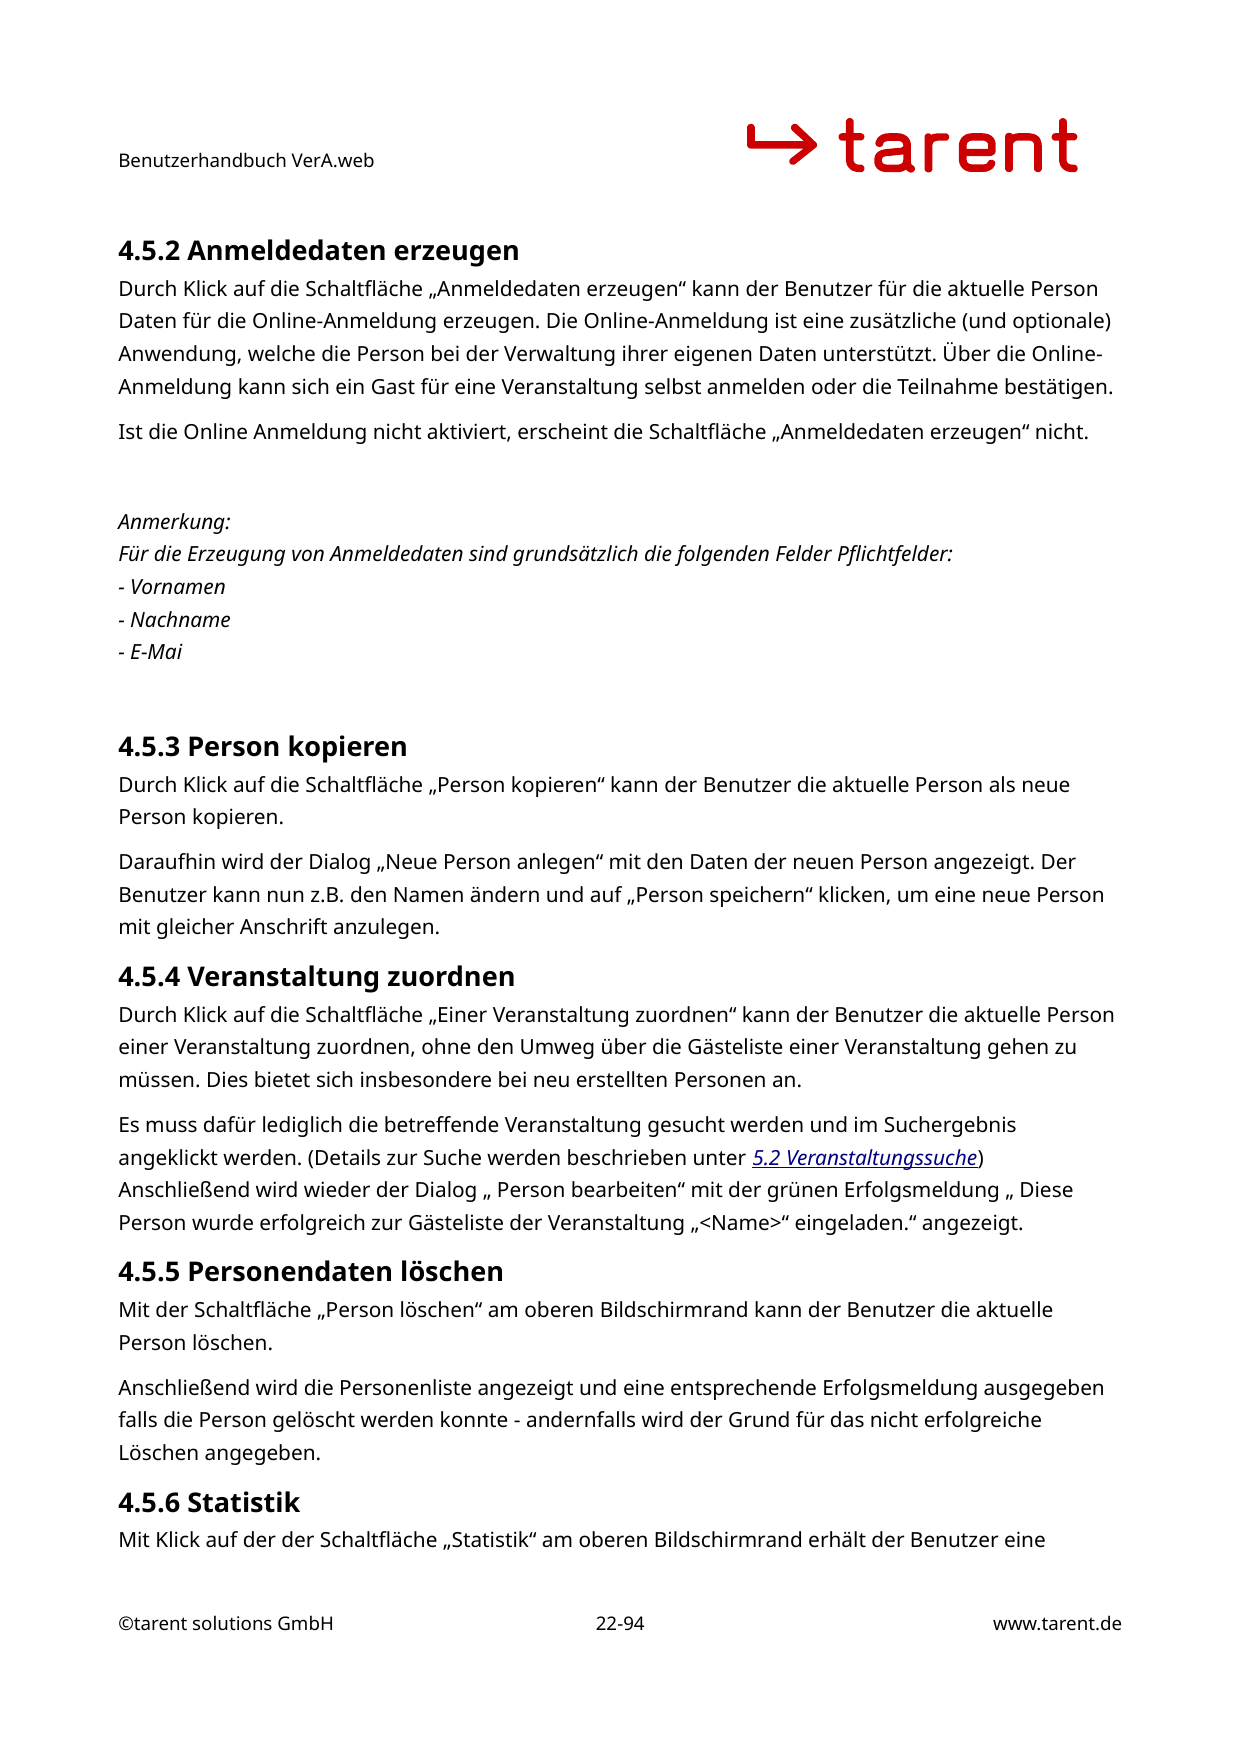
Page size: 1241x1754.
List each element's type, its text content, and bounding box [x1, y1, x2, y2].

text Durch Klick auf die Schaltfläche „Person kopieren“ kann der Benutzer die aktuelle Person als neue Person kopieren. [118, 770, 1122, 831]
text Ist die Online Anmeldung nicht aktiviert, erscheint die Schaltfläche „Anmeldedaten erzeugen“ nicht. [118, 417, 1122, 445]
text Anmerkung: Für die Erzeugung von Anmeldedaten sind grundsätzlich die folgenden Felder Pflichtfelder: - Vornamen - Nachname - E-Mai [118, 507, 1122, 666]
subtitle Veranstaltung zuordnen [118, 957, 1122, 994]
text Anschließend wird die Personenliste angezeigt und eine entsprechende Erfolgsmeldung ausgegeben falls die Person gelöscht werden konnte - andernfalls wird der Grund für das nicht erfolgreiche Löschen angegeben. [118, 1373, 1122, 1467]
text Es muss dafür lediglich die betreffende Veranstaltung gesucht werden und im Suchergebnis angeklickt werden. (Details zur Suche werden beschrieben unter 5.2 Veranstaltungssuche) Anschließend wird wieder der Dialog „ Person bearbeiten“ mit der grünen Erfolgsmeldung „ Diese Person wurde erfolgreich zur Gästeliste der Veranstaltung „<Name>“ eingeladen.“ angezeigt. [118, 1110, 1122, 1236]
subtitle Statistik [118, 1483, 1122, 1520]
subtitle Person kopieren [118, 727, 1122, 764]
subtitle Anmeldedaten erzeugen [118, 232, 1122, 268]
text Daraufhin wird der Dialog „Neue Person anlegen“ mit den Daten der neuen Person angezeigt. Der Benutzer kann nun z.B. den Namen ändern und auf „Person speichern“ klicken, um eine neue Person mit gleicher Anschrift anzulegen. [118, 847, 1122, 941]
text Mit Klick auf der der Schaltfläche „Statistik“ am oberen Bildschirmrand erhält der Benutzer eine [118, 1526, 1122, 1554]
text Durch Klick auf die Schaltfläche „Anmeldedaten erzeugen“ kann der Benutzer für die aktuelle Person Daten für die Online-Anmeldung erzeugen. Die Online-Anmeldung ist eine zusätzliche (und optionale) Anwendung, welche die Person bei der Verwaltung ihrer eigenen Daten unterstützt. Über die Online-Anmeldung kann sich ein Gast für eine Veranstaltung selbst anmelden oder die Teilnahme bestätigen. [118, 274, 1122, 400]
subtitle Personendaten löschen [118, 1253, 1122, 1290]
text Mit der Schaltfläche „Person löschen“ am oberen Bildschirmrand kann der Benutzer die aktuelle Person löschen. [118, 1295, 1122, 1356]
text Durch Klick auf die Schaltfläche „Einer Veranstaltung zuordnen“ kann der Benutzer die aktuelle Person einer Veranstaltung zuordnen, ohne den Umweg über die Gästeliste einer Veranstaltung gehen zu müssen. Dies bietet sich insbesondere bei neu erstellten Personen an. [118, 1000, 1122, 1093]
